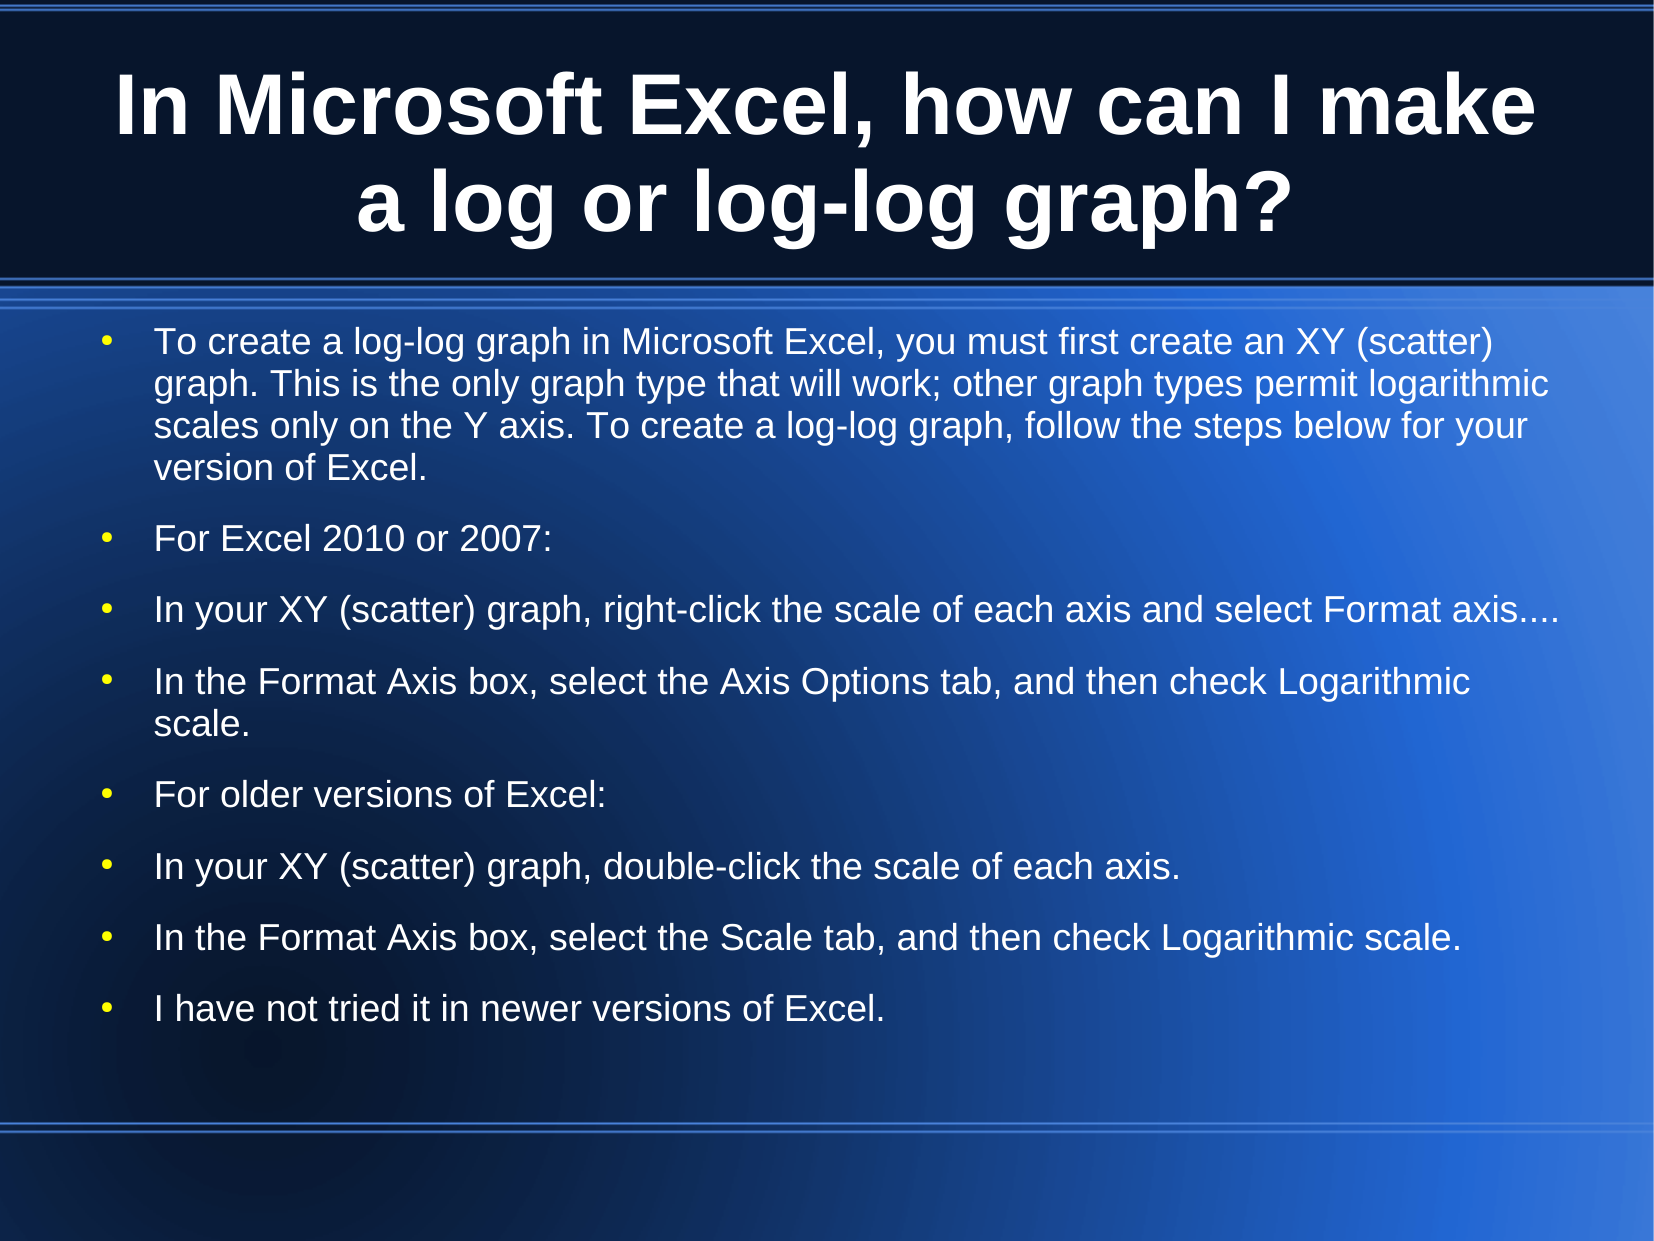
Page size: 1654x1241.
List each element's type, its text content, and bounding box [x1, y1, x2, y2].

picture [0, 0, 1654, 1241]
title In Microsoft Excel, how can I make a log or log-log graph? [82, 49, 1571, 257]
list To create a log-log graph in Microsoft Excel, you must first create an XY (scatter) graph. This is the only graph type that will work; other graph types permit logarithmic scales only on the Y axis. To create a log-log graph, follow the steps below for your version of Excel. For Excel 2010 or 2007: In your XY (scatter) graph, right-click the scale of each axis and select Format axis.... In the Format Axis box, select the Axis Options tab, and then check Logarithmic scale. For older versions of Excel: In your XY (scatter) graph, double-click the scale of each axis. In the Format Axis box, select the Scale tab, and then check Logarithmic scale. I have not tried it in newer versions of Excel. [82, 320, 1571, 1181]
